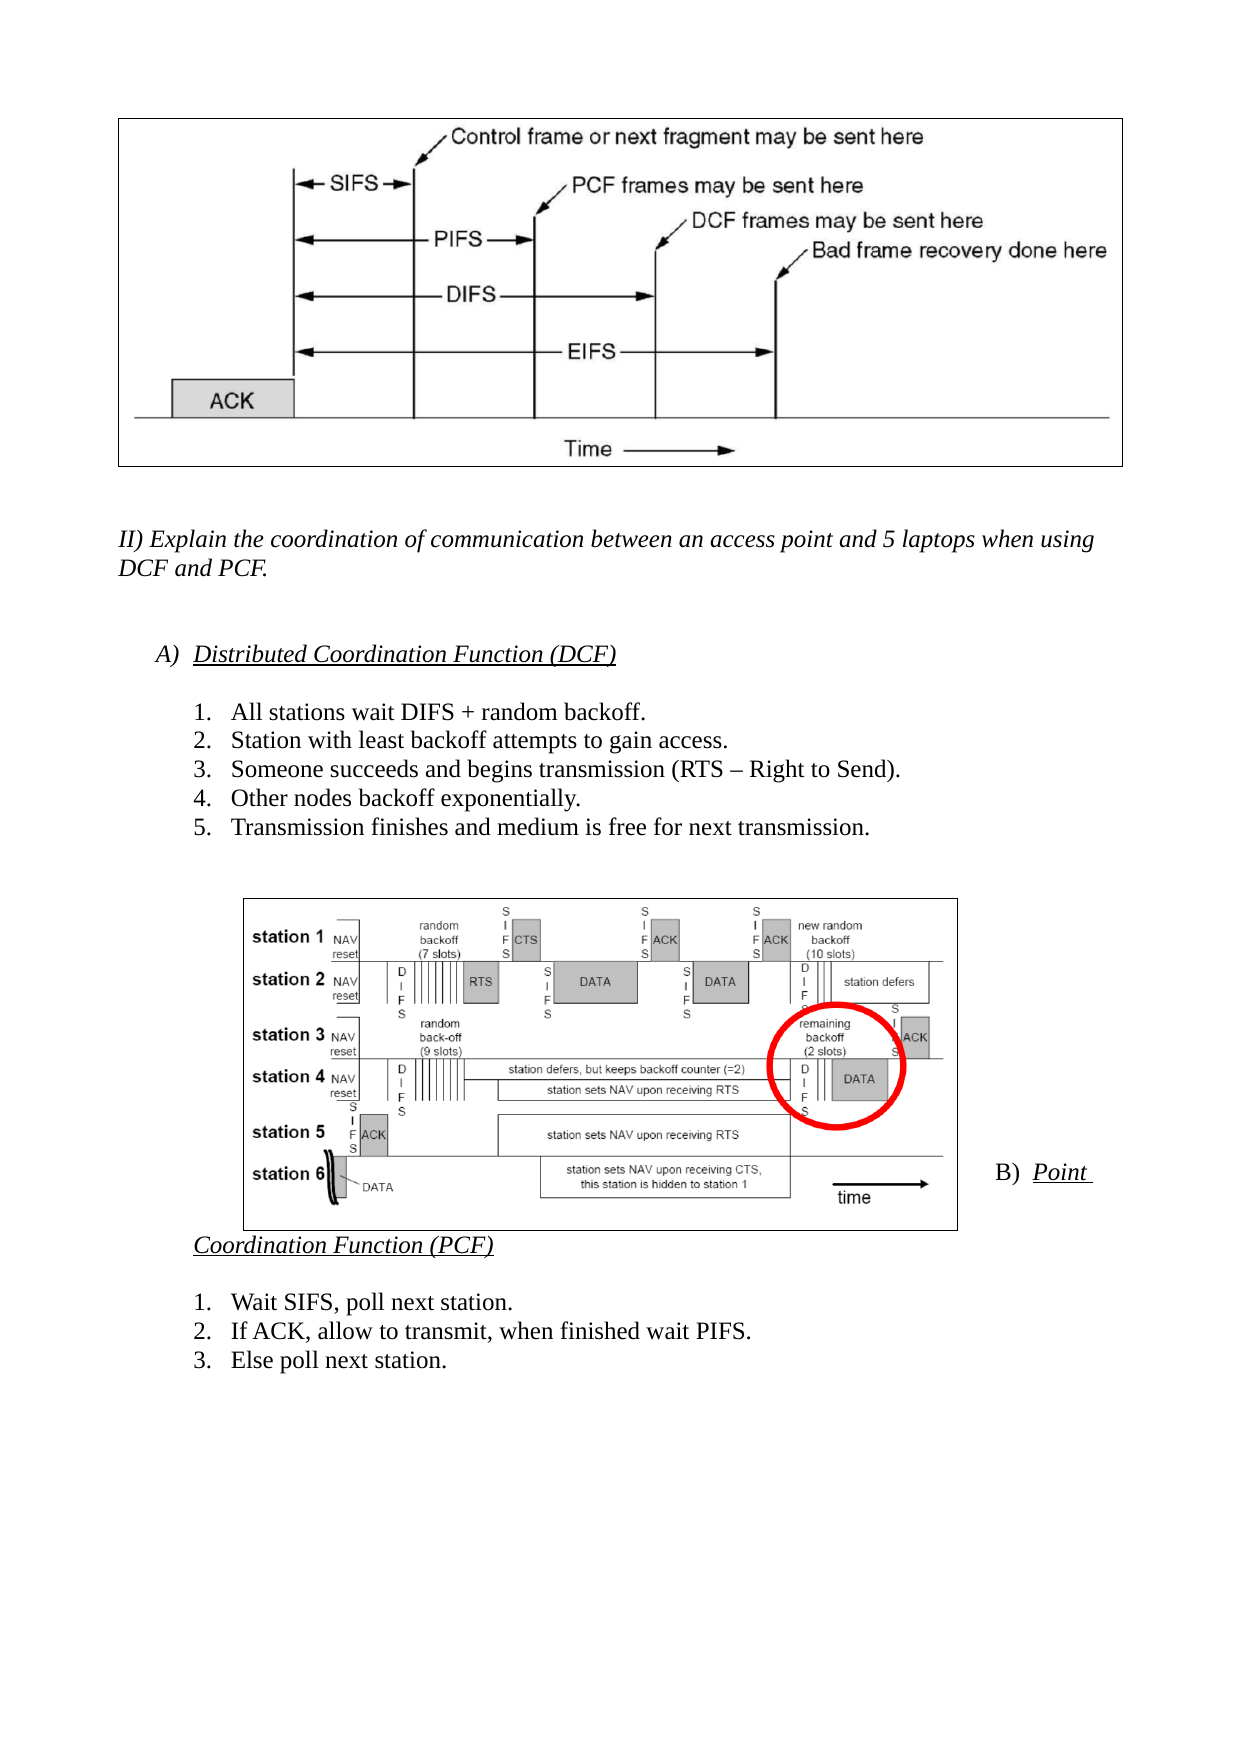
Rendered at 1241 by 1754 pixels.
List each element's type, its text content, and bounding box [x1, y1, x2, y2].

list Point Coordination Function (PCF) [156, 1157, 1122, 1258]
list Transmission finishes and medium is free for next transmission. [193, 812, 1122, 840]
text II) Explain the coordination of communication between an access point and 5 laptops when using DCF and PCF. [118, 524, 1122, 582]
picture [121, 121, 1119, 464]
list Someone succeeds and begins transmission (RTS – Right to Send). [193, 754, 1122, 783]
list Wait SIFS, poll next station. [193, 1287, 1122, 1316]
list Station with least backoff attempts to gain access. [193, 725, 1122, 754]
list If ACK, allow to transmit, when finished wait PIFS. [193, 1316, 1122, 1345]
list Distributed Coordination Function (DCF) [156, 639, 1122, 668]
list Other nodes backoff exponentially. [193, 783, 1122, 812]
list Else poll next station. [193, 1345, 1122, 1373]
picture [246, 901, 955, 1227]
list All stations wait DIFS + random backoff. [193, 697, 1122, 725]
